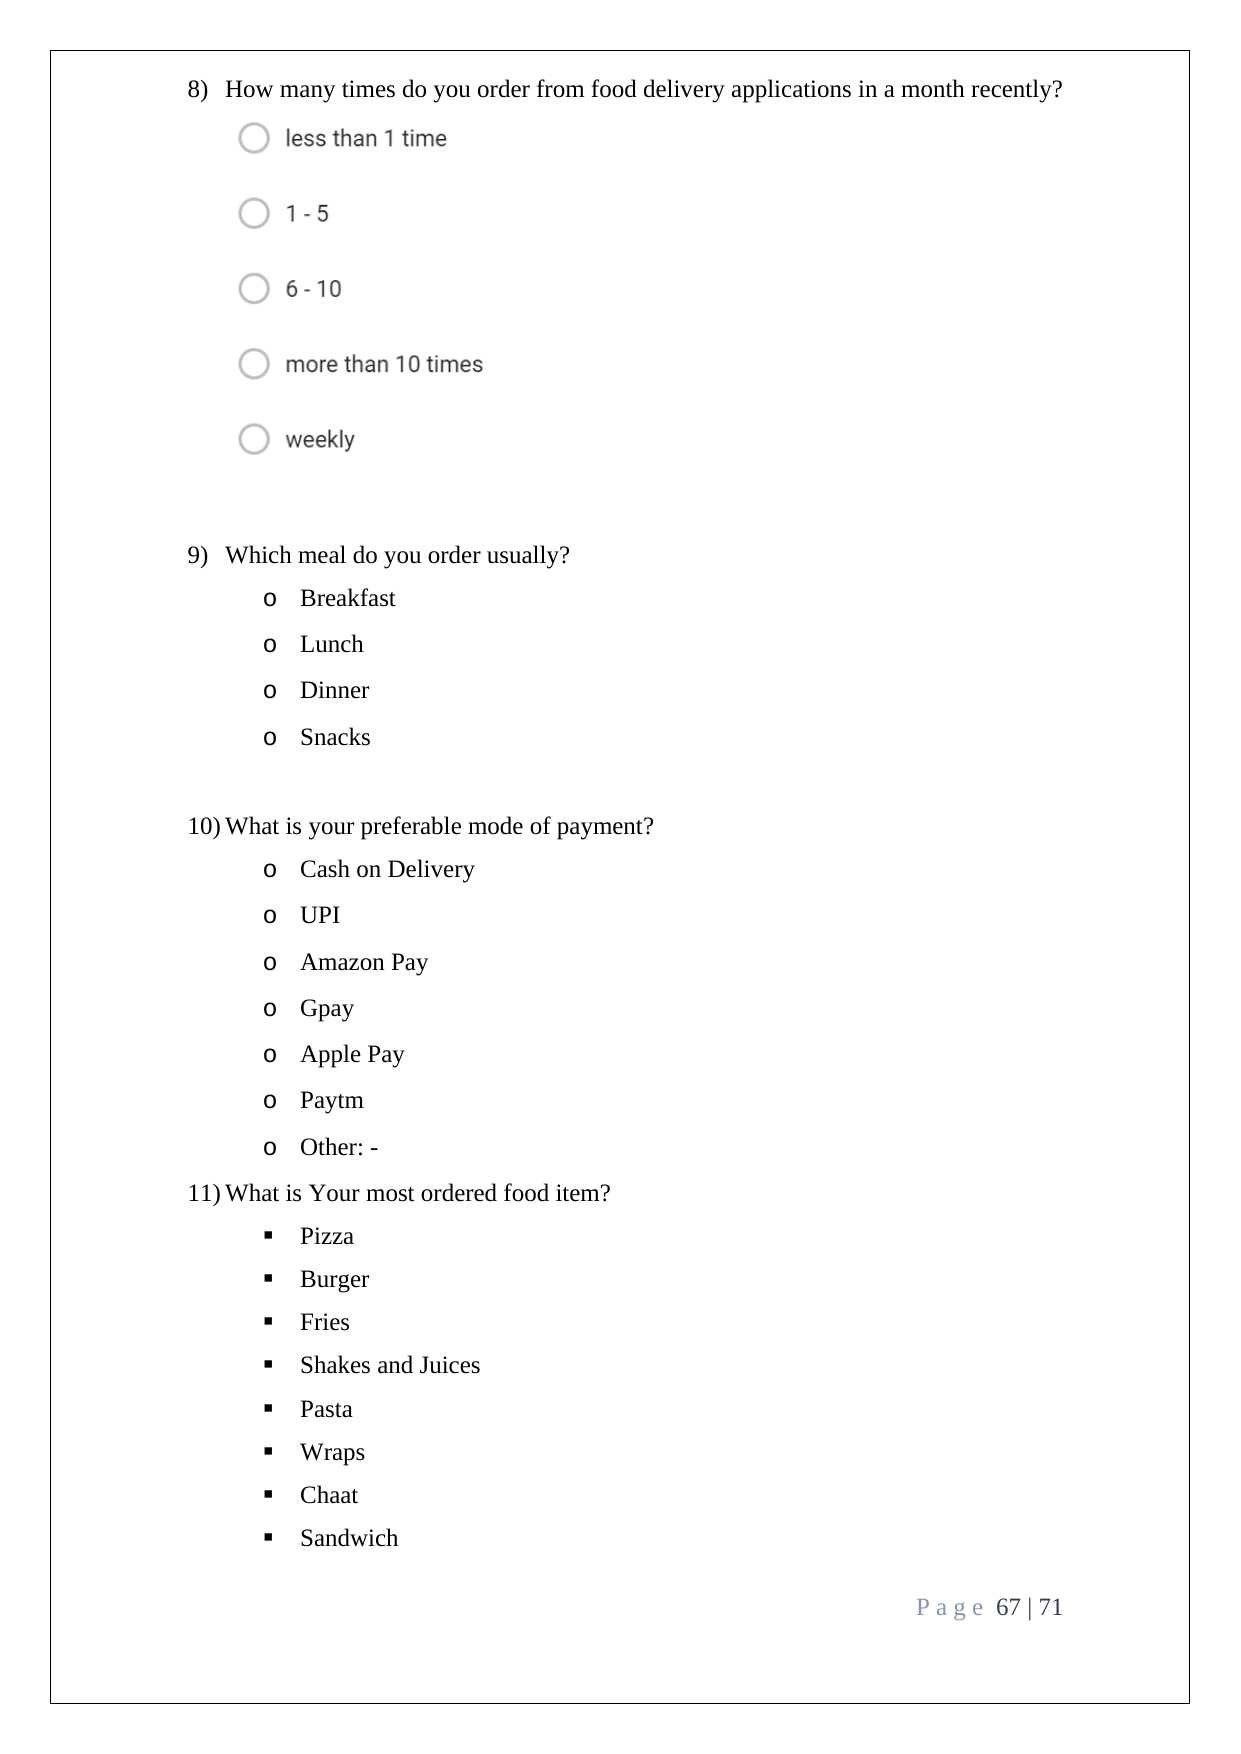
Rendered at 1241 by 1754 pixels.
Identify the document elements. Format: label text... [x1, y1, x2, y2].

list Pasta [262, 1394, 1090, 1422]
list What is your preferable mode of payment? [187, 811, 1090, 840]
list Wraps [262, 1437, 1090, 1466]
list What is Your most ordered food item? [187, 1178, 1090, 1207]
list Shakes and Juices [262, 1351, 1090, 1379]
list Apple Pay [262, 1039, 1090, 1070]
list Gpay [262, 993, 1090, 1024]
list Pizza [262, 1221, 1090, 1250]
list Which meal do you order usually? [187, 540, 1090, 569]
list Other: - [262, 1132, 1090, 1163]
list UPI [262, 901, 1090, 931]
list Paytm [262, 1086, 1090, 1116]
list How many times do you order from food delivery applications in a month recently? [187, 74, 1090, 102]
list Sandwich [262, 1523, 1090, 1552]
list Breakfast [262, 583, 1090, 614]
list Chaat [262, 1480, 1090, 1509]
list Snacks [262, 722, 1090, 753]
list Fries [262, 1307, 1090, 1336]
list Dinner [262, 676, 1090, 706]
list Burger [262, 1264, 1090, 1293]
list Amazon Pay [262, 947, 1090, 978]
list Cash on Delivery [262, 854, 1090, 885]
list Lunch [262, 629, 1090, 660]
